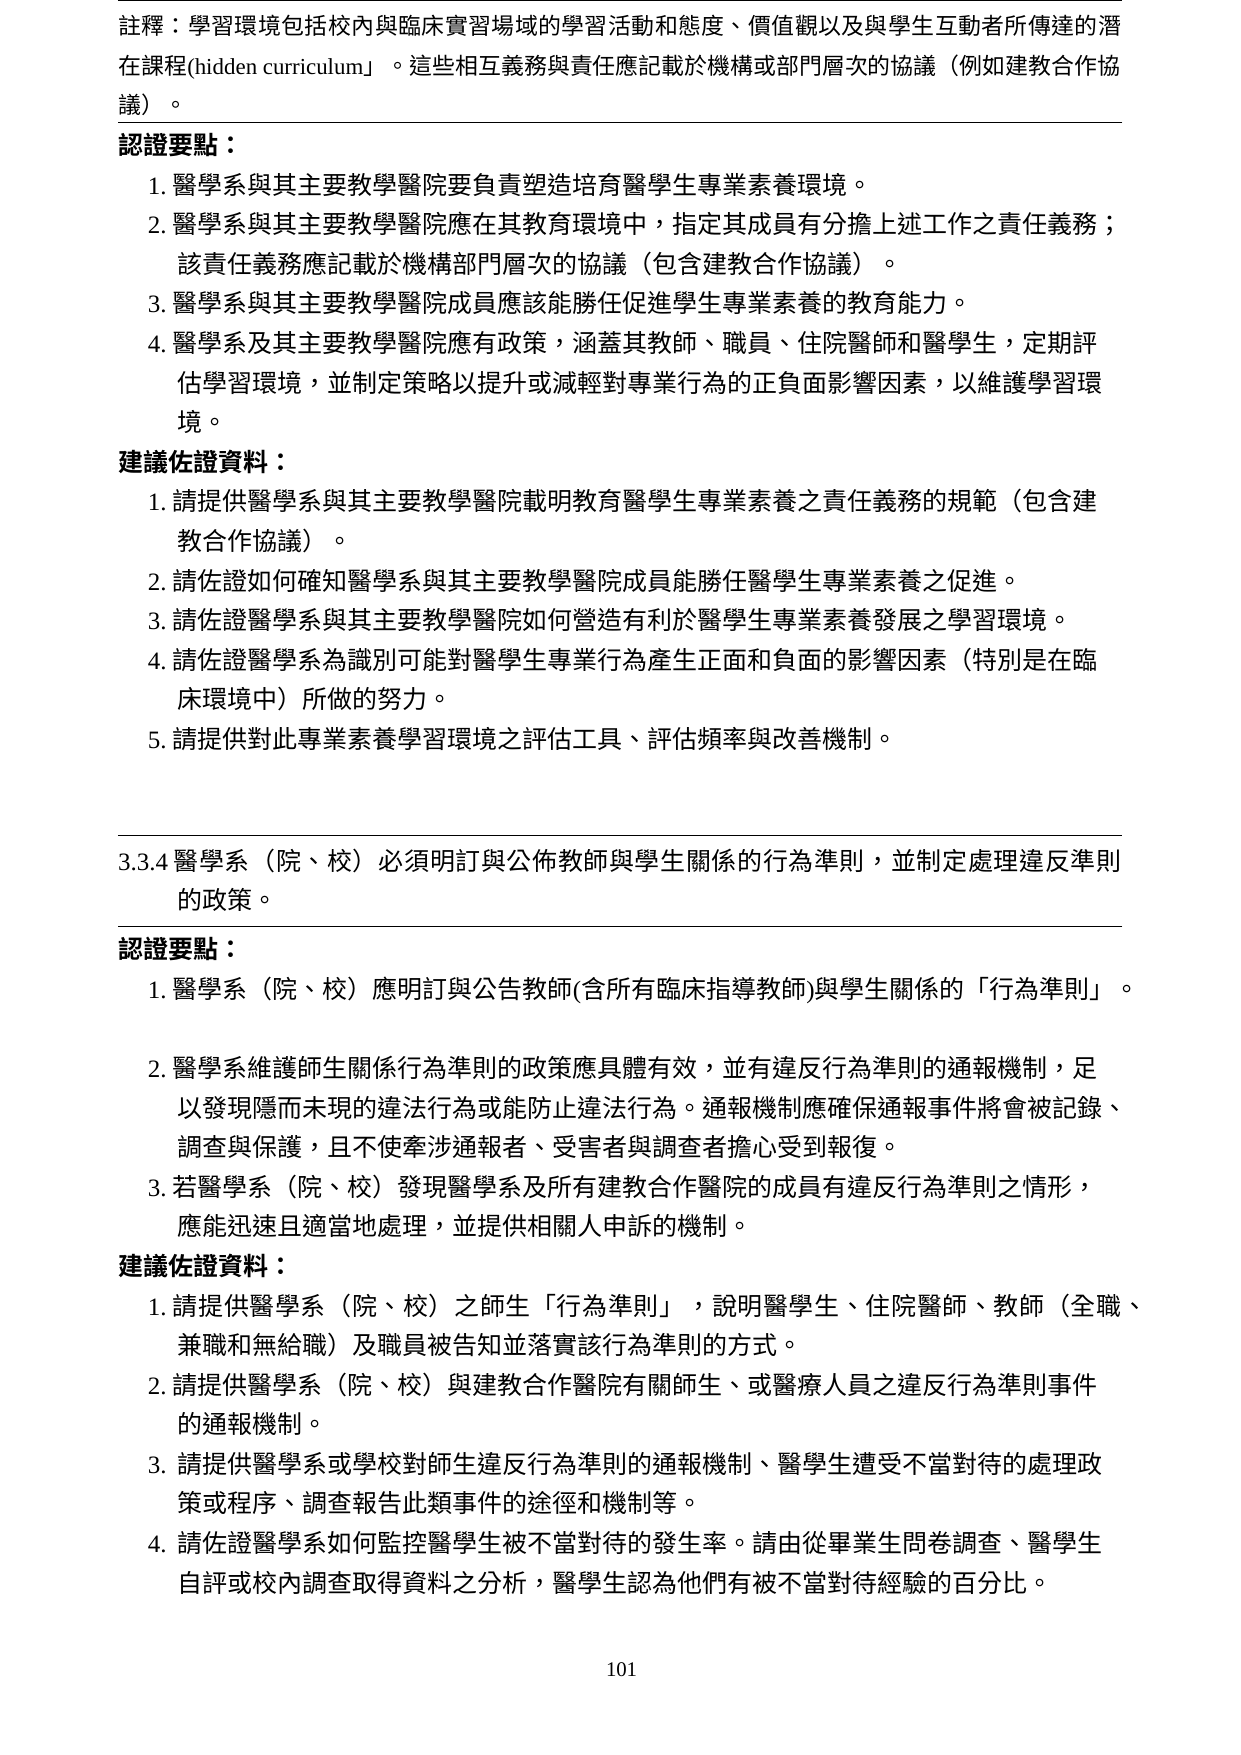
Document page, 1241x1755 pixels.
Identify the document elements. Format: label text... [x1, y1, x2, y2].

list 醫學系與其主要教學醫院應在其教育環境中，指定其成員有分擔上述工作之責任義務；該責任義務應記載於機構部門層次的協議（包含建教合作協議）。 [148, 202, 1122, 281]
list 醫學系及其主要教學醫院應有政策，涵蓋其教師、職員、住院醫師和醫學生，定期評估學習環境，並制定策略以提升或減輕對專業行為的正負面影響因素，以維護學習環境。 [148, 321, 1122, 439]
list 醫學系與其主要教學醫院要負責塑造培育醫學生專業素養環境。 [148, 162, 1122, 202]
list 請佐證醫學系如何監控醫學生被不當對待的發生率。請由從畢業生問卷調查、醫學生自評或校內調查取得資料之分析，醫學生認為他們有被不當對待經驗的百分比。 [148, 1521, 1122, 1600]
text 建議佐證資料： [118, 439, 1122, 479]
text 認證要點： [118, 123, 1122, 162]
list 請佐證如何確知醫學系與其主要教學醫院成員能勝任醫學生專業素養之促進。 [148, 558, 1122, 598]
list 請提供醫學系或學校對師生違反行為準則的通報機制、醫學生遭受不當對待的處理政策或程序、調查報告此類事件的途徑和機制等。 [148, 1442, 1122, 1521]
list 請佐證醫學系為識別可能對醫學生專業行為產生正面和負面的影響因素（特別是在臨床環境中）所做的努力。 [148, 637, 1122, 717]
list 請提供醫學系（院、校）與建教合作醫院有關師生、或醫療人員之違反行為準則事件的通報機制。 [148, 1362, 1122, 1442]
list 請提供醫學系與其主要教學醫院載明教育醫學生專業素養之責任義務的規範（包含建教合作協議）。 [148, 479, 1122, 558]
list 醫學系與其主要教學醫院成員應該能勝任促進學生專業素養的教育能力。 [148, 281, 1122, 321]
list 若醫學系（院、校）發現醫學系及所有建教合作醫院的成員有違反行為準則之情形，應能迅速且適當地處理，並提供相關人申訴的機制。 [148, 1164, 1111, 1244]
text 註釋：學習環境包括校內與臨床實習場域的學習活動和態度、價值觀以及與學生互動者所傳達的潛在課程(hidden curriculum」。這些相互義務與責任應記載於機構或部門層次的協議（例如建教合作協議）。 [118, 1, 1122, 122]
text 建議佐證資料： [118, 1244, 1111, 1283]
text 認證要點： [118, 927, 1111, 967]
list 醫學系（院、校）應明訂與公告教師(含所有臨床指導教師)與學生關係的「行為準則」。 [148, 967, 1122, 1046]
list 請佐證醫學系與其主要教學醫院如何營造有利於醫學生專業素養發展之學習環境。 [148, 598, 1122, 637]
text 3.3.4醫學系（院、校）必須明訂與公佈教師與學生關係的行為準則，並制定處理違反準則的政策。 [118, 836, 1122, 926]
list 醫學系維護師生關係行為準則的政策應具體有效，並有違反行為準則的通報機制，足以發現隱而未現的違法行為或能防止違法行為。通報機制應確保通報事件將會被記錄、調查與保護，且不使牽涉通報者、受害者與調查者擔心受到報復。 [148, 1046, 1111, 1164]
list 請提供對此專業素養學習環境之評估工具、評估頻率與改善機制。 [148, 717, 1122, 756]
list 請提供醫學系（院、校）之師生「行為準則」，說明醫學生、住院醫師、教師（全職、兼職和無給職）及職員被告知並落實該行為準則的方式。 [148, 1283, 1122, 1362]
